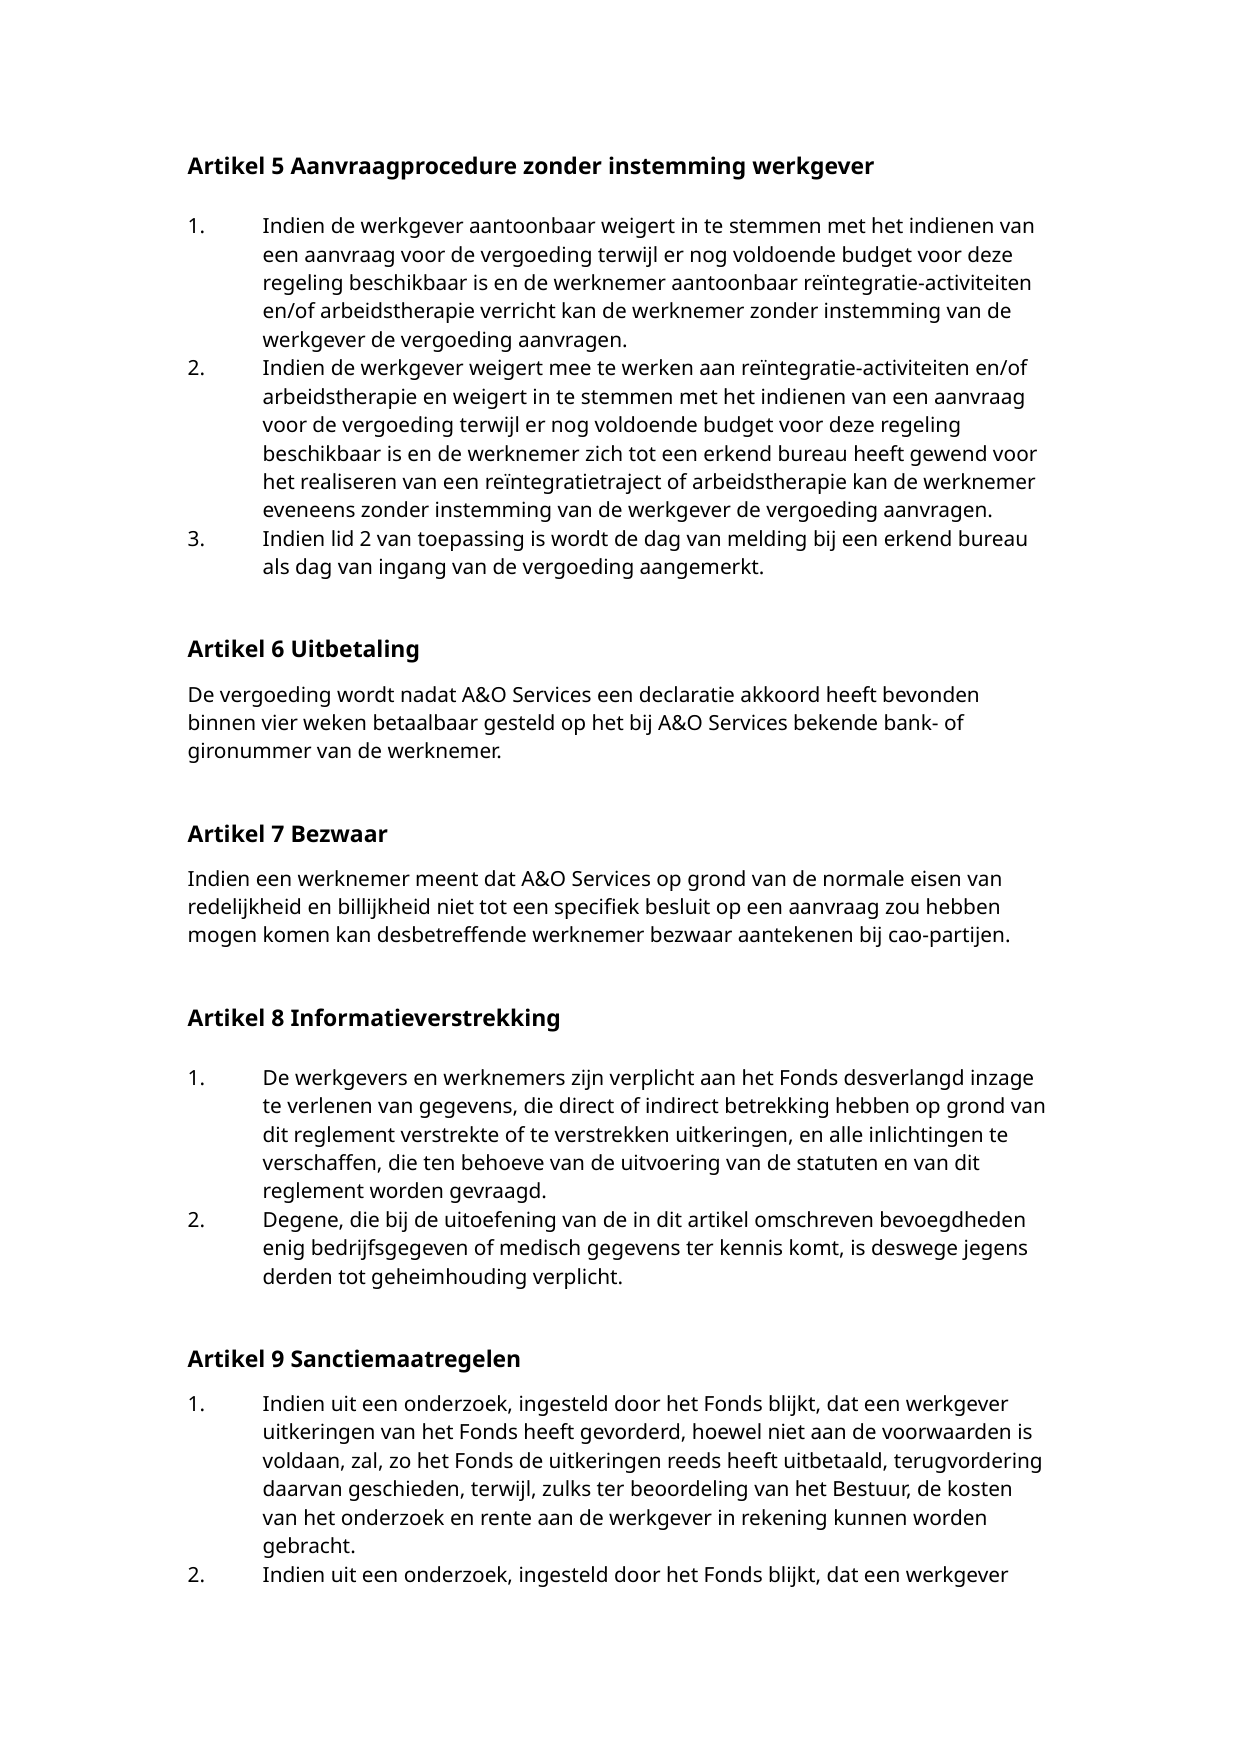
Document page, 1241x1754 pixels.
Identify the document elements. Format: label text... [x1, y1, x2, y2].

subtitle Artikel 8 Informatieverstrekking [187, 1002, 1053, 1033]
subtitle Artikel 6 Uitbetaling [187, 633, 1053, 665]
list Indien uit een onderzoek, ingesteld door het Fonds blijkt, dat een werkgever [187, 1560, 1053, 1588]
list Indien de werkgever weigert mee te werken aan reïntegratie-activiteiten en/of arbeidstherapie en weigert in te stemmen met het indienen van een aanvraag voor de vergoeding terwijl er nog voldoende budget voor deze regeling beschikbaar is en de werknemer zich tot een erkend bureau heeft gewend voor het realiseren van een reïntegratietraject of arbeidstherapie kan de werknemer eveneens zonder instemming van de werkgever de vergoeding aanvragen. [187, 353, 1053, 524]
text De vergoeding wordt nadat A&O Services een declaratie akkoord heeft bevonden binnen vier weken betaalbaar gesteld op het bij A&O Services bekende bank- of gironummer van de werknemer. [187, 680, 1053, 765]
subtitle Artikel 9 Sanctiemaatregelen [187, 1343, 1053, 1374]
list De werkgevers en werknemers zijn verplicht aan het Fonds desverlangd inzage te verlenen van gegevens, die direct of indirect betrekking hebben op grond van dit reglement verstrekte of te verstrekken uitkeringen, en alle inlichtingen te verschaffen, die ten behoeve van de uitvoering van de statuten en van dit reglement worden gevraagd. [187, 1063, 1053, 1205]
subtitle Artikel 5 Aanvraagprocedure zonder instemming werkgever [187, 150, 1053, 181]
subtitle Artikel 7 Bezwaar [187, 817, 1053, 849]
list Indien de werkgever aantoonbaar weigert in te stemmen met het indienen van een aanvraag voor de vergoeding terwijl er nog voldoende budget voor deze regeling beschikbaar is en de werknemer aantoonbaar reïntegratie-activiteiten en/of arbeidstherapie verricht kan de werknemer zonder instemming van de werkgever de vergoeding aanvragen. [187, 211, 1053, 353]
list Degene, die bij de uitoefening van de in dit artikel omschreven bevoegdheden enig bedrijfsgegeven of medisch gegevens ter kennis komt, is deswege jegens derden tot geheimhouding verplicht. [187, 1205, 1053, 1290]
text Indien een werknemer meent dat A&O Services op grond van de normale eisen van redelijkheid en billijkheid niet tot een specifiek besluit op een aanvraag zou hebben mogen komen kan desbetreffende werknemer bezwaar aantekenen bij cao-partijen. [187, 864, 1053, 949]
list Indien uit een onderzoek, ingesteld door het Fonds blijkt, dat een werkgever uitkeringen van het Fonds heeft gevorderd, hoewel niet aan de voorwaarden is voldaan, zal, zo het Fonds de uitkeringen reeds heeft uitbetaald, terugvordering daarvan geschieden, terwijl, zulks ter beoordeling van het Bestuur, de kosten van het onderzoek en rente aan de werkgever in rekening kunnen worden gebracht. [187, 1389, 1053, 1560]
list Indien lid 2 van toepassing is wordt de dag van melding bij een erkend bureau als dag van ingang van de vergoeding aangemerkt. [187, 524, 1053, 581]
